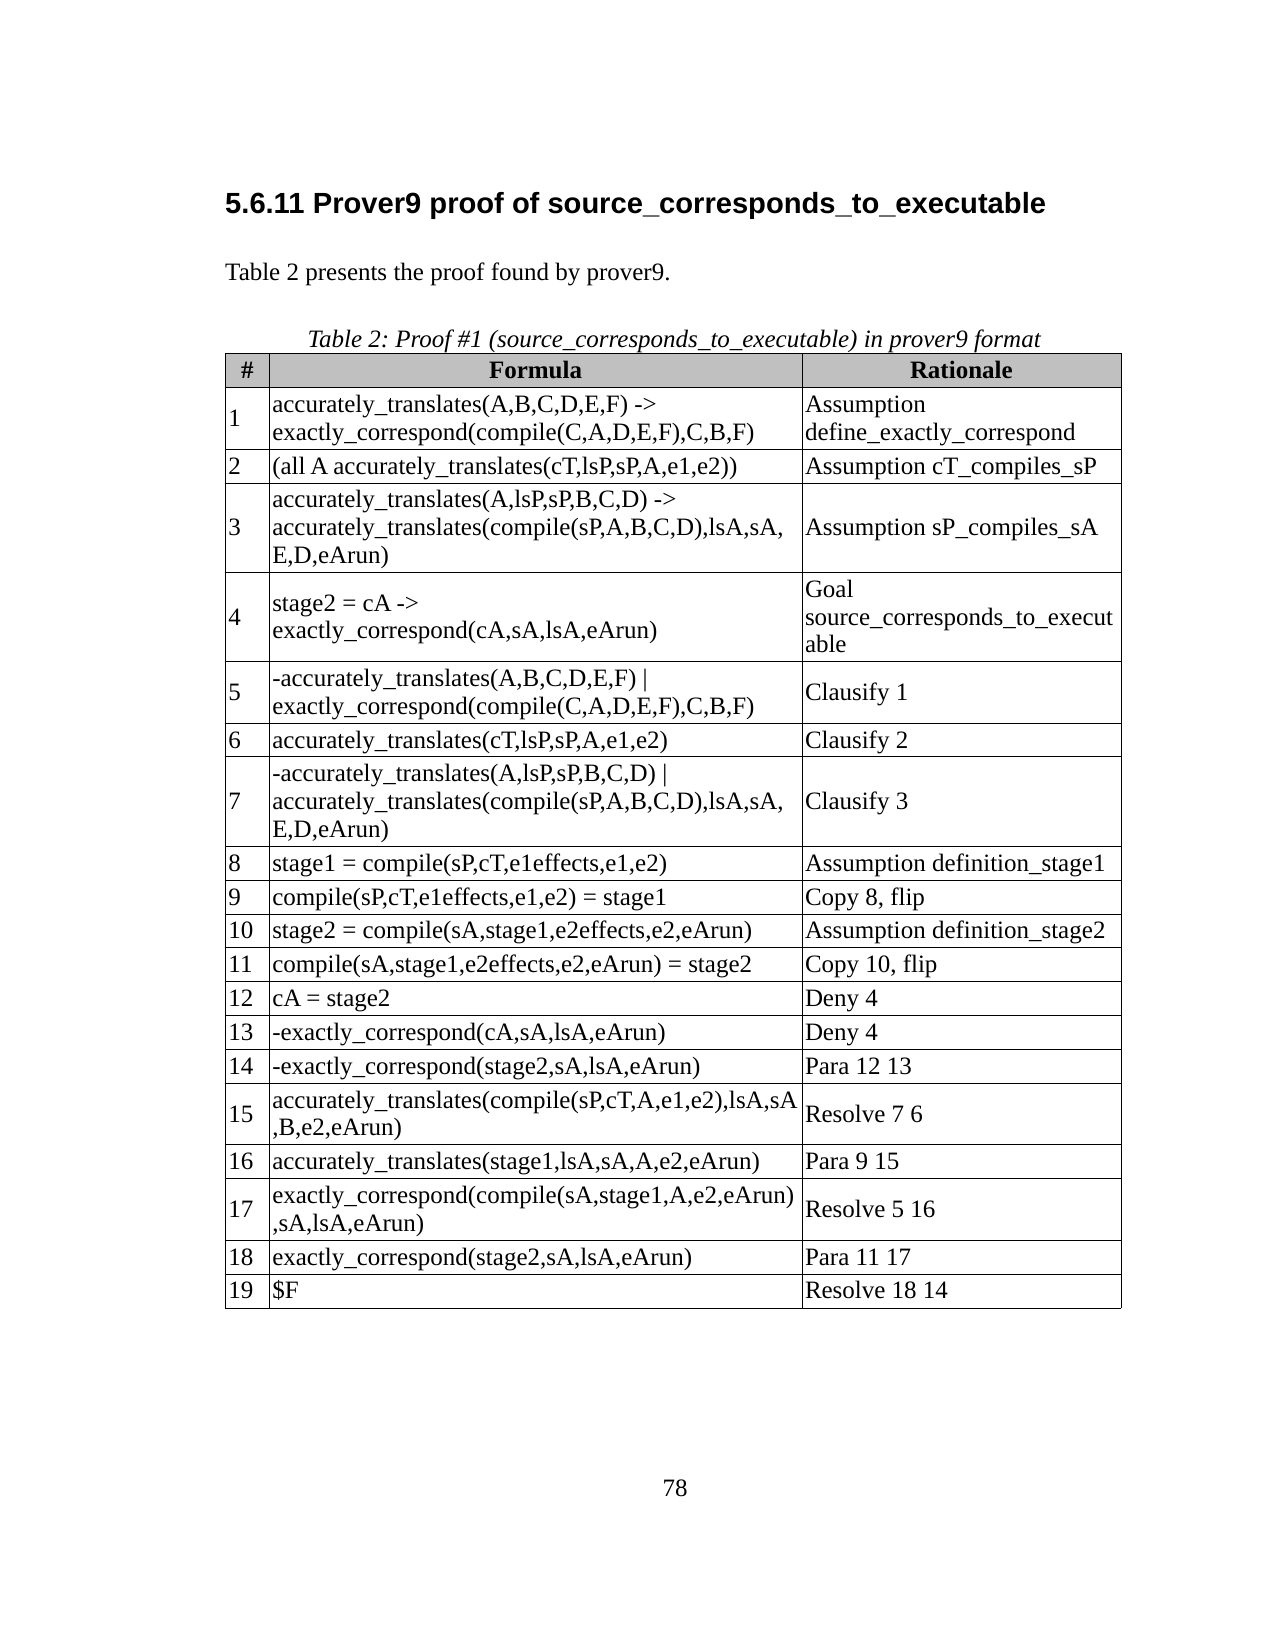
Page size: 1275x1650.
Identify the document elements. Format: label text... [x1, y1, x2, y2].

table_cell Para 12 13 [803, 1050, 1121, 1083]
table_cell stage2 = compile(sA,stage1,e2effects,e2,eArun) [270, 915, 802, 947]
table_cell Clausify 1 [803, 662, 1121, 723]
table_cell 7 [226, 757, 269, 846]
table_cell -accurately_translates(A,lsP,sP,B,C,D) | accurately_translates(compile(sP,A,B,C,D),lsA,sA,E,D,eArun) [270, 757, 802, 846]
table_cell compile(sA,stage1,e2effects,e2,eArun) = stage2 [270, 948, 802, 981]
table_cell 15 [226, 1084, 269, 1144]
table_cell 5 [226, 662, 269, 723]
table_cell 14 [226, 1050, 269, 1083]
table_cell 18 [226, 1241, 269, 1273]
table_cell 17 [226, 1179, 269, 1240]
table_cell 3 [226, 484, 269, 572]
table_cell 6 [226, 724, 269, 756]
table_cell 2 [226, 450, 269, 482]
table_cell compile(sP,cT,e1effects,e1,e2) = stage1 [270, 881, 802, 913]
table_cell Clausify 3 [803, 757, 1121, 846]
table_cell accurately_translates(cT,lsP,sP,A,e1,e2) [270, 724, 802, 756]
table_cell 9 [226, 881, 269, 913]
table_cell Para 11 17 [803, 1241, 1121, 1273]
table_cell Copy 10, flip [803, 948, 1121, 981]
table_cell exactly_correspond(stage2,sA,lsA,eArun) [270, 1241, 802, 1273]
table_cell 16 [226, 1145, 269, 1178]
table_cell -exactly_correspond(stage2,sA,lsA,eArun) [270, 1050, 802, 1083]
table_cell accurately_translates(stage1,lsA,sA,A,e2,eArun) [270, 1145, 802, 1178]
table_cell Goal source_corresponds_to_executable [803, 573, 1121, 661]
table_cell Resolve 18 14 [803, 1275, 1121, 1307]
table_header Rationale [803, 354, 1121, 387]
table_cell (all A accurately_translates(cT,lsP,sP,A,e1,e2)) [270, 450, 802, 482]
table_cell 11 [226, 948, 269, 981]
table_cell -accurately_translates(A,B,C,D,E,F) | exactly_correspond(compile(C,A,D,E,F),C,B,F) [270, 662, 802, 723]
table_cell stage2 = cA -> exactly_correspond(cA,sA,lsA,eArun) [270, 573, 802, 661]
table_cell Assumption sP_compiles_sA [803, 484, 1121, 572]
table_cell Copy 8, flip [803, 881, 1121, 913]
table_cell 4 [226, 573, 269, 661]
table_cell $F [270, 1275, 802, 1307]
table_cell 12 [226, 982, 269, 1015]
table_cell cA = stage2 [270, 982, 802, 1015]
text Table 2: Proof #1 (source_corresponds_to_executable) in prover9 format [225, 326, 1125, 353]
table_cell exactly_correspond(compile(sA,stage1,A,e2,eArun),sA,lsA,eArun) [270, 1179, 802, 1240]
table_cell Deny 4 [803, 1016, 1121, 1049]
table_cell 13 [226, 1016, 269, 1049]
table_cell stage1 = compile(sP,cT,e1effects,e1,e2) [270, 847, 802, 879]
table_cell 10 [226, 915, 269, 947]
table_cell Resolve 7 6 [803, 1084, 1121, 1144]
table_cell accurately_translates(compile(sP,cT,A,e1,e2),lsA,sA,B,e2,eArun) [270, 1084, 802, 1144]
text Table 2 presents the proof found by prover9. [225, 258, 1125, 286]
table_cell Para 9 15 [803, 1145, 1121, 1178]
table_cell accurately_translates(A,B,C,D,E,F) -> exactly_correspond(compile(C,A,D,E,F),C,B,F) [270, 388, 802, 449]
table_cell Deny 4 [803, 982, 1121, 1015]
table_cell Assumption cT_compiles_sP [803, 450, 1121, 482]
table_header # [226, 354, 269, 387]
table_cell Clausify 2 [803, 724, 1121, 756]
table_cell 1 [226, 388, 269, 449]
table_cell -exactly_correspond(cA,sA,lsA,eArun) [270, 1016, 802, 1049]
subtitle Prover9 proof of source_corresponds_to_executable [225, 187, 1125, 220]
table_header Formula [270, 354, 802, 387]
table_cell 19 [226, 1275, 269, 1307]
table_cell Assumption define_exactly_correspond [803, 388, 1121, 449]
table_cell Assumption definition_stage2 [803, 915, 1121, 947]
table_cell Resolve 5 16 [803, 1179, 1121, 1240]
table_cell 8 [226, 847, 269, 879]
table_cell Assumption definition_stage1 [803, 847, 1121, 879]
table_cell accurately_translates(A,lsP,sP,B,C,D) -> accurately_translates(compile(sP,A,B,C,D),lsA,sA,E,D,eArun) [270, 484, 802, 572]
